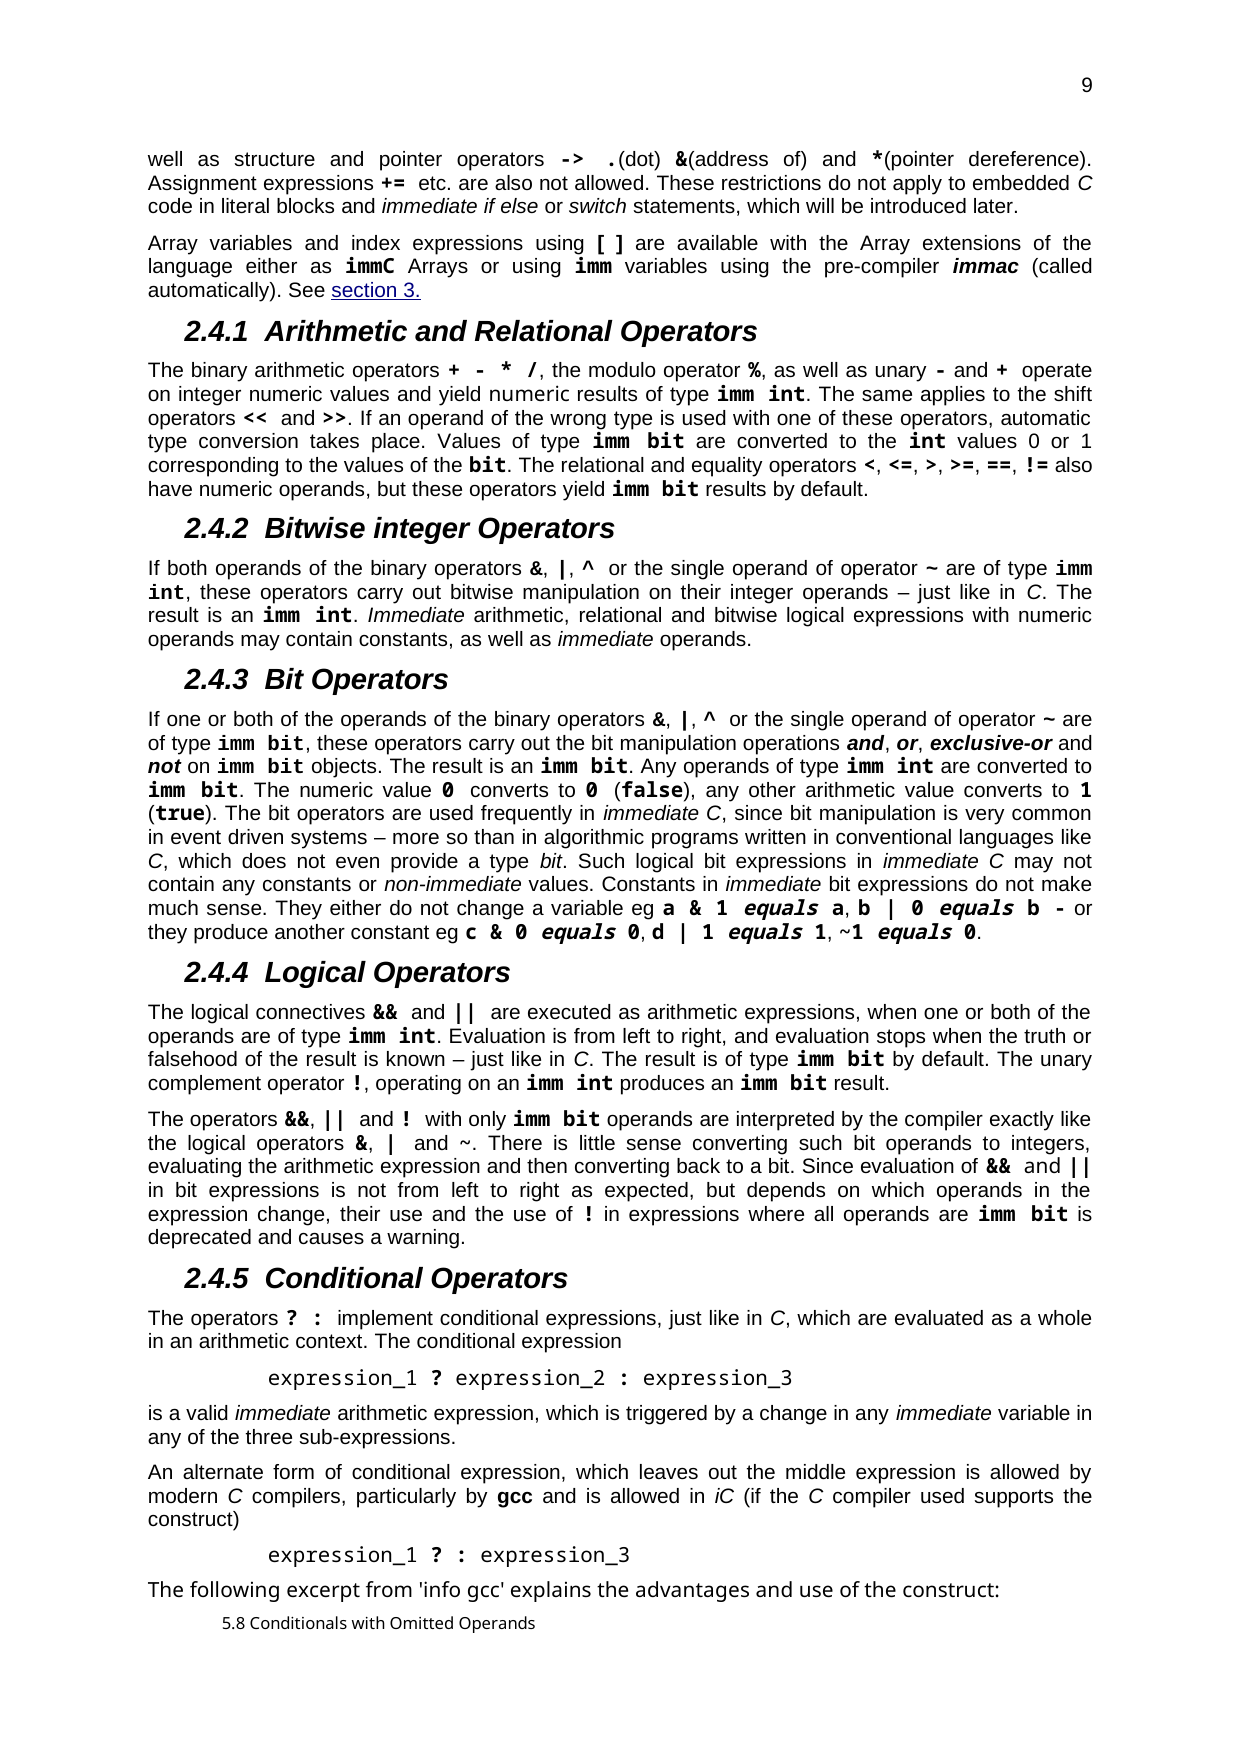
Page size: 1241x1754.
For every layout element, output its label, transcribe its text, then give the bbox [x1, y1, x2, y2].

text The operators &&, || and ! with only imm bit operands are interpreted by the compiler exactly like the logical operators &, | and ~. There is little sense converting such bit operands to integers, evaluating the arithmetic expression and then converting back to a bit. Since evaluation of && and || in bit expressions is not from left to right as expected, but depends on which operands in the expression change, their use and the use of ! in expressions where all operands are imm bit is deprecated and causes a warning. [148, 1108, 1092, 1249]
subtitle Arithmetic and Relational Operators [184, 314, 1092, 347]
subtitle Bitwise integer Operators [184, 512, 1092, 545]
text If one or both of the operands of the binary operators &, |, ^ or the single operand of operator ~ are of type imm bit, these operators carry out the bit manipulation operations and, or, exclusive-or and not on imm bit objects. The result is an imm bit. Any operands of type imm int are converted to imm bit. The numeric value 0 converts to 0 (false), any other arithmetic value converts to 1 (true). The bit operators are used frequently in immediate C, since bit manipulation is very common in event driven systems – more so than in algorithmic programs written in conventional languages like C, which does not even provide a type bit. Such logical bit expressions in immediate C may not contain any constants or non-immediate values. Constants in immediate bit expressions do not make much sense. They either do not change a variable eg a & 1 equals a, b | 0 equals b - or they produce another constant eg c & 0 equals 0, d | 1 equals 1, ~1 equals 0. [148, 707, 1092, 944]
text If both operands of the binary operators &, |, ^ or the single operand of operator ~ are of type imm int, these operators carry out bitwise manipulation on their integer operands – just like in C. The result is an imm int. Immediate arithmetic, relational and bitwise logical expressions with numeric operands may contain constants, as well as immediate operands. [148, 557, 1092, 651]
text An alternate form of conditional expression, which leaves out the middle expression is allowed by modern C compilers, particularly by gcc and is allowed in iC (if the C compiler used supports the construct) [148, 1461, 1092, 1532]
subtitle Bit Operators [184, 663, 1092, 696]
text 5.8 Conditionals with Omitted Operands [222, 1614, 1092, 1633]
text well as structure and pointer operators -> .(dot) &(address of) and *(pointer dereference). Assignment expressions += etc. are also not allowed. These restrictions do not apply to embedded C code in literal blocks and immediate if else or switch statements, which will be introduced later. [148, 148, 1092, 219]
text expression_1 ? : expression_3 [268, 1543, 1092, 1567]
text Array variables and index expressions using [ ] are available with the Array extensions of the language either as immC Arrays or using imm variables using the pre-compiler immac (called automatically). See section 3. [148, 231, 1092, 302]
text expression_1 ? expression_2 : expression_3 [268, 1366, 1092, 1390]
subtitle Conditional Operators [184, 1262, 1092, 1294]
text is a valid immediate arithmetic expression, which is triggered by a change in any immediate variable in any of the three sub-expressions. [148, 1402, 1092, 1449]
text The operators ? : implement conditional expressions, just like in C, which are evaluated as a whole in an arithmetic context. The conditional expression [148, 1306, 1092, 1354]
text The binary arithmetic operators + - * /, the modulo operator %, as well as unary - and + operate on integer numeric values and yield numeric results of type imm int. The same applies to the shift operators << and >>. If an operand of the wrong type is used with one of these operators, automatic type conversion takes place. Values of type imm bit are converted to the int values 0 or 1 corresponding to the values of the bit. The relational and equality operators <, <=, >, >=, ==, != also have numeric operands, but these operators yield imm bit results by default. [148, 359, 1092, 501]
text The following excerpt from 'info gcc' explains the advantages and use of the construct: [148, 1579, 1092, 1602]
subtitle Logical Operators [184, 956, 1092, 989]
text The logical connectives && and || are executed as arithmetic expressions, when one or both of the operands are of type imm int. Evaluation is from left to right, and evaluation stops when the truth or falsehood of the result is known – just like in C. The result is of type imm bit by default. The unary complement operator !, operating on an imm int produces an imm bit result. [148, 1001, 1092, 1095]
